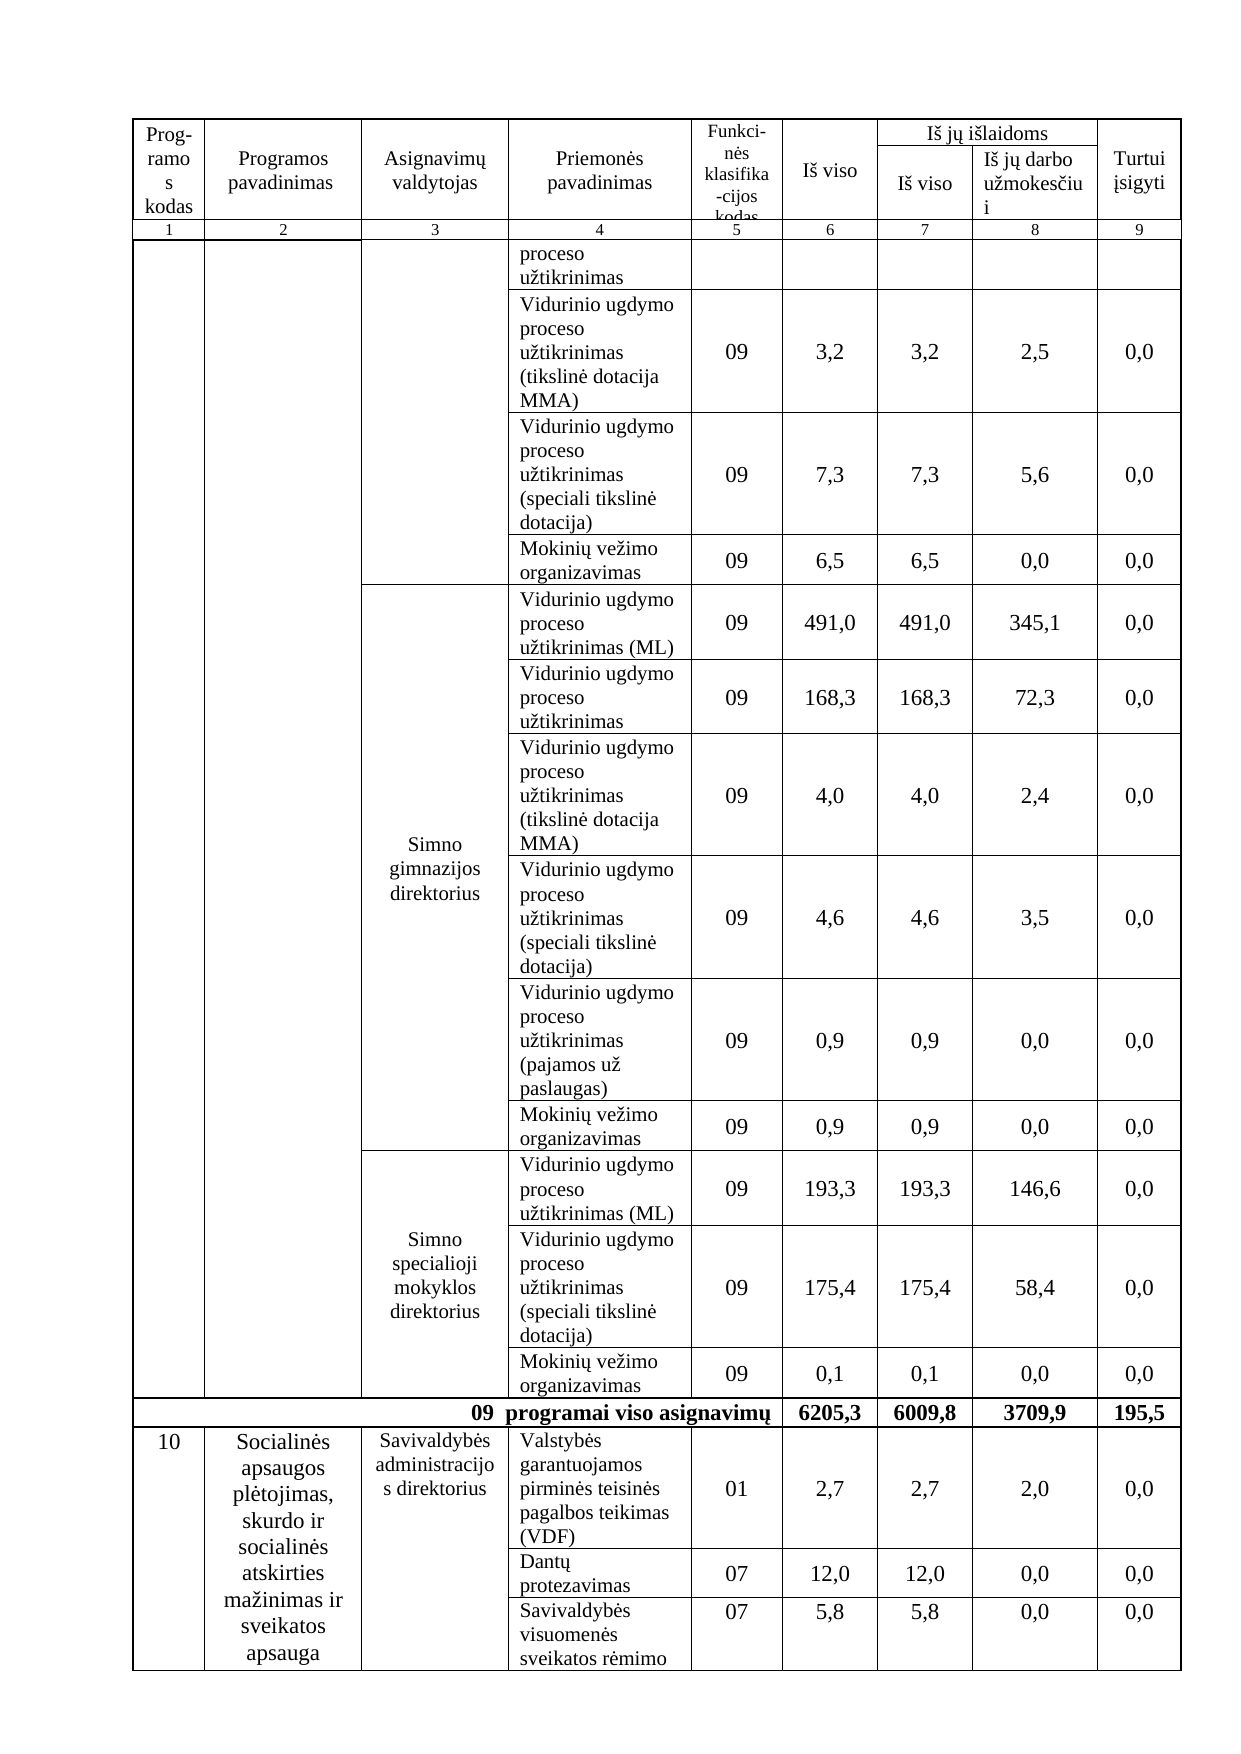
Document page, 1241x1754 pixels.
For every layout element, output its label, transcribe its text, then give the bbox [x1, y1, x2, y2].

table_cell 09 [692, 1151, 782, 1224]
table_header Iš jų išlaidoms [878, 120, 1097, 145]
table_cell Simno specialioji mokyklos direktorius [362, 1151, 508, 1397]
table_cell 09 [692, 535, 782, 584]
table_cell 175,4 [783, 1226, 877, 1347]
table_cell 0,0 [1098, 1598, 1180, 1670]
table_cell 4,6 [878, 856, 972, 978]
table_cell 0,0 [1098, 535, 1180, 584]
table_cell 09 [692, 585, 782, 659]
table_cell 3,5 [973, 856, 1097, 978]
table_cell 6,5 [878, 535, 972, 584]
table_cell Vidurinio ugdymo proceso užtikrinimas (pajamos už paslaugas) [509, 979, 691, 1100]
table_header Funkci-nės klasifika-cijos kodas [692, 120, 782, 219]
table_cell 2 [205, 220, 361, 239]
table_cell 1 [133, 220, 204, 239]
table_cell 10 [134, 1428, 204, 1670]
table_cell 146,6 [973, 1151, 1097, 1224]
table_cell 09 [692, 290, 782, 412]
table_cell Iš jų darbo užmokesčiui [973, 146, 1097, 219]
table_cell Mokinių vežimo organizavimas [509, 1101, 691, 1150]
table_cell Dantų protezavimas [509, 1549, 691, 1597]
table_cell [1098, 240, 1180, 289]
table_cell 0,9 [783, 1101, 877, 1150]
table_cell 491,0 [783, 585, 877, 659]
table_cell Socialinės apsaugos plėtojimas, skurdo ir socialinės atskirties mažinimas ir sveikatos apsauga [205, 1428, 361, 1670]
table_cell 6,5 [783, 535, 877, 584]
table_cell 0,9 [783, 979, 877, 1100]
table_cell 01 [692, 1428, 782, 1548]
table_cell 0,0 [973, 1101, 1097, 1150]
table_cell 5 [692, 220, 782, 239]
table_header Prog-ramos kodas [134, 120, 204, 219]
table_cell Vidurinio ugdymo proceso užtikrinimas (ML) [509, 585, 691, 659]
table_cell Vidurinio ugdymo proceso užtikrinimas [509, 660, 691, 733]
table_cell [134, 241, 204, 1397]
table_cell Vidurinio ugdymo proceso užtikrinimas (speciali tikslinė dotacija) [509, 413, 691, 534]
table_cell 72,3 [973, 660, 1097, 733]
table_cell 09 [692, 1101, 782, 1150]
table_cell 2,0 [973, 1428, 1097, 1548]
table_cell 193,3 [783, 1151, 877, 1224]
table_cell [362, 240, 508, 584]
table_cell 0,0 [1098, 734, 1180, 855]
table_cell Mokinių vežimo organizavimas [509, 1348, 691, 1397]
table_cell 2,7 [878, 1428, 972, 1548]
table_cell 195,5 [1098, 1399, 1180, 1426]
table_header Turtui įsigyti [1098, 120, 1180, 219]
table_cell 09 [692, 1348, 782, 1397]
table_header Priemonės pavadinimas [509, 120, 691, 219]
table_cell 168,3 [783, 660, 877, 733]
table_header Asignavimų valdytojas [362, 120, 508, 219]
table_cell Vidurinio ugdymo proceso užtikrinimas (tikslinė dotacija MMA) [509, 290, 691, 412]
table_cell 09 [692, 979, 782, 1100]
table_cell Savivaldybės visuomenės sveikatos rėmimo [509, 1598, 691, 1670]
table_cell 6009,8 [878, 1399, 972, 1426]
table_cell Mokinių vežimo organizavimas [509, 535, 691, 584]
table_cell Iš viso [878, 146, 972, 219]
table_header Iš viso [783, 120, 877, 219]
table_cell 7,3 [783, 413, 877, 534]
table_cell [878, 240, 972, 289]
table_cell 6205,3 [783, 1399, 877, 1426]
table_cell 2,4 [973, 734, 1097, 855]
table_cell 9 [1098, 220, 1181, 239]
table_cell 0,0 [1098, 1428, 1180, 1548]
table_cell 0,1 [783, 1348, 877, 1397]
table_cell 0,0 [1098, 1226, 1180, 1347]
table_cell 0,0 [1098, 1101, 1180, 1150]
table_cell 0,0 [973, 535, 1097, 584]
table_cell 0,0 [1098, 585, 1180, 659]
table_cell 0,0 [1098, 1151, 1180, 1224]
table_cell 0,0 [1098, 413, 1180, 534]
table_cell 0,0 [1098, 660, 1180, 733]
table_cell 7,3 [878, 413, 972, 534]
table_cell 0,1 [878, 1348, 972, 1397]
table_cell 3,2 [878, 290, 972, 412]
table_cell 0,0 [1098, 290, 1180, 412]
table_cell 07 [692, 1549, 782, 1597]
table_cell 4,6 [783, 856, 877, 978]
table_cell 3 [362, 220, 508, 239]
table_cell 4,0 [783, 734, 877, 855]
table_cell 3,2 [783, 290, 877, 412]
table_cell 6 [783, 220, 877, 239]
table_cell Vidurinio ugdymo proceso užtikrinimas (speciali tikslinė dotacija) [509, 1226, 691, 1347]
table_cell 09 programai viso asignavimų [134, 1399, 782, 1426]
table_cell 175,4 [878, 1226, 972, 1347]
table_cell 193,3 [878, 1151, 972, 1224]
table_cell 0,0 [1098, 1549, 1180, 1597]
table_cell 0,0 [1098, 856, 1180, 978]
table_header Programos pavadinimas [205, 120, 361, 219]
table_cell 168,3 [878, 660, 972, 733]
table_cell 2,7 [783, 1428, 877, 1548]
table_cell 2,5 [973, 290, 1097, 412]
table_cell 345,1 [973, 585, 1097, 659]
table_cell 09 [692, 856, 782, 978]
table_cell 12,0 [878, 1549, 972, 1597]
table_cell 0,9 [878, 1101, 972, 1150]
table_cell 5,8 [783, 1598, 877, 1670]
table_cell 09 [692, 1226, 782, 1347]
table_cell Simno gimnazijos direktorius [362, 585, 508, 1150]
table_cell 5,6 [973, 413, 1097, 534]
table_cell proceso užtikrinimas [509, 240, 691, 289]
table_cell 491,0 [878, 585, 972, 659]
table_cell 0,9 [878, 979, 972, 1100]
table_cell 0,0 [1098, 1348, 1180, 1397]
table_cell 3709,9 [973, 1399, 1097, 1426]
table_cell Savivaldybės administracijos direktorius [362, 1428, 508, 1670]
table_cell 0,0 [973, 1348, 1097, 1397]
table_cell 0,0 [1098, 979, 1180, 1100]
table_cell [205, 241, 361, 1397]
table_cell 4,0 [878, 734, 972, 855]
table_cell 07 [692, 1598, 782, 1670]
table_cell [973, 240, 1097, 289]
table_cell 58,4 [973, 1226, 1097, 1347]
table_cell 0,0 [973, 1598, 1097, 1670]
table_cell 09 [692, 413, 782, 534]
table_cell 09 [692, 734, 782, 855]
table_cell 09 [692, 660, 782, 733]
table_cell 0,0 [973, 1549, 1097, 1597]
table_cell [783, 240, 877, 289]
table_cell 0,0 [973, 979, 1097, 1100]
table_cell [692, 240, 782, 289]
table_cell 5,8 [878, 1598, 972, 1670]
table_cell 7 [878, 220, 972, 239]
table_cell Vidurinio ugdymo proceso užtikrinimas (speciali tikslinė dotacija) [509, 856, 691, 978]
table_cell 8 [973, 220, 1097, 239]
table_cell Vidurinio ugdymo proceso užtikrinimas (tikslinė dotacija MMA) [509, 734, 691, 855]
table_cell 12,0 [783, 1549, 877, 1597]
table_cell Valstybės garantuojamos pirminės teisinės pagalbos teikimas (VDF) [509, 1428, 691, 1548]
table_cell Vidurinio ugdymo proceso užtikrinimas (ML) [509, 1151, 691, 1224]
table_cell 4 [509, 220, 691, 239]
